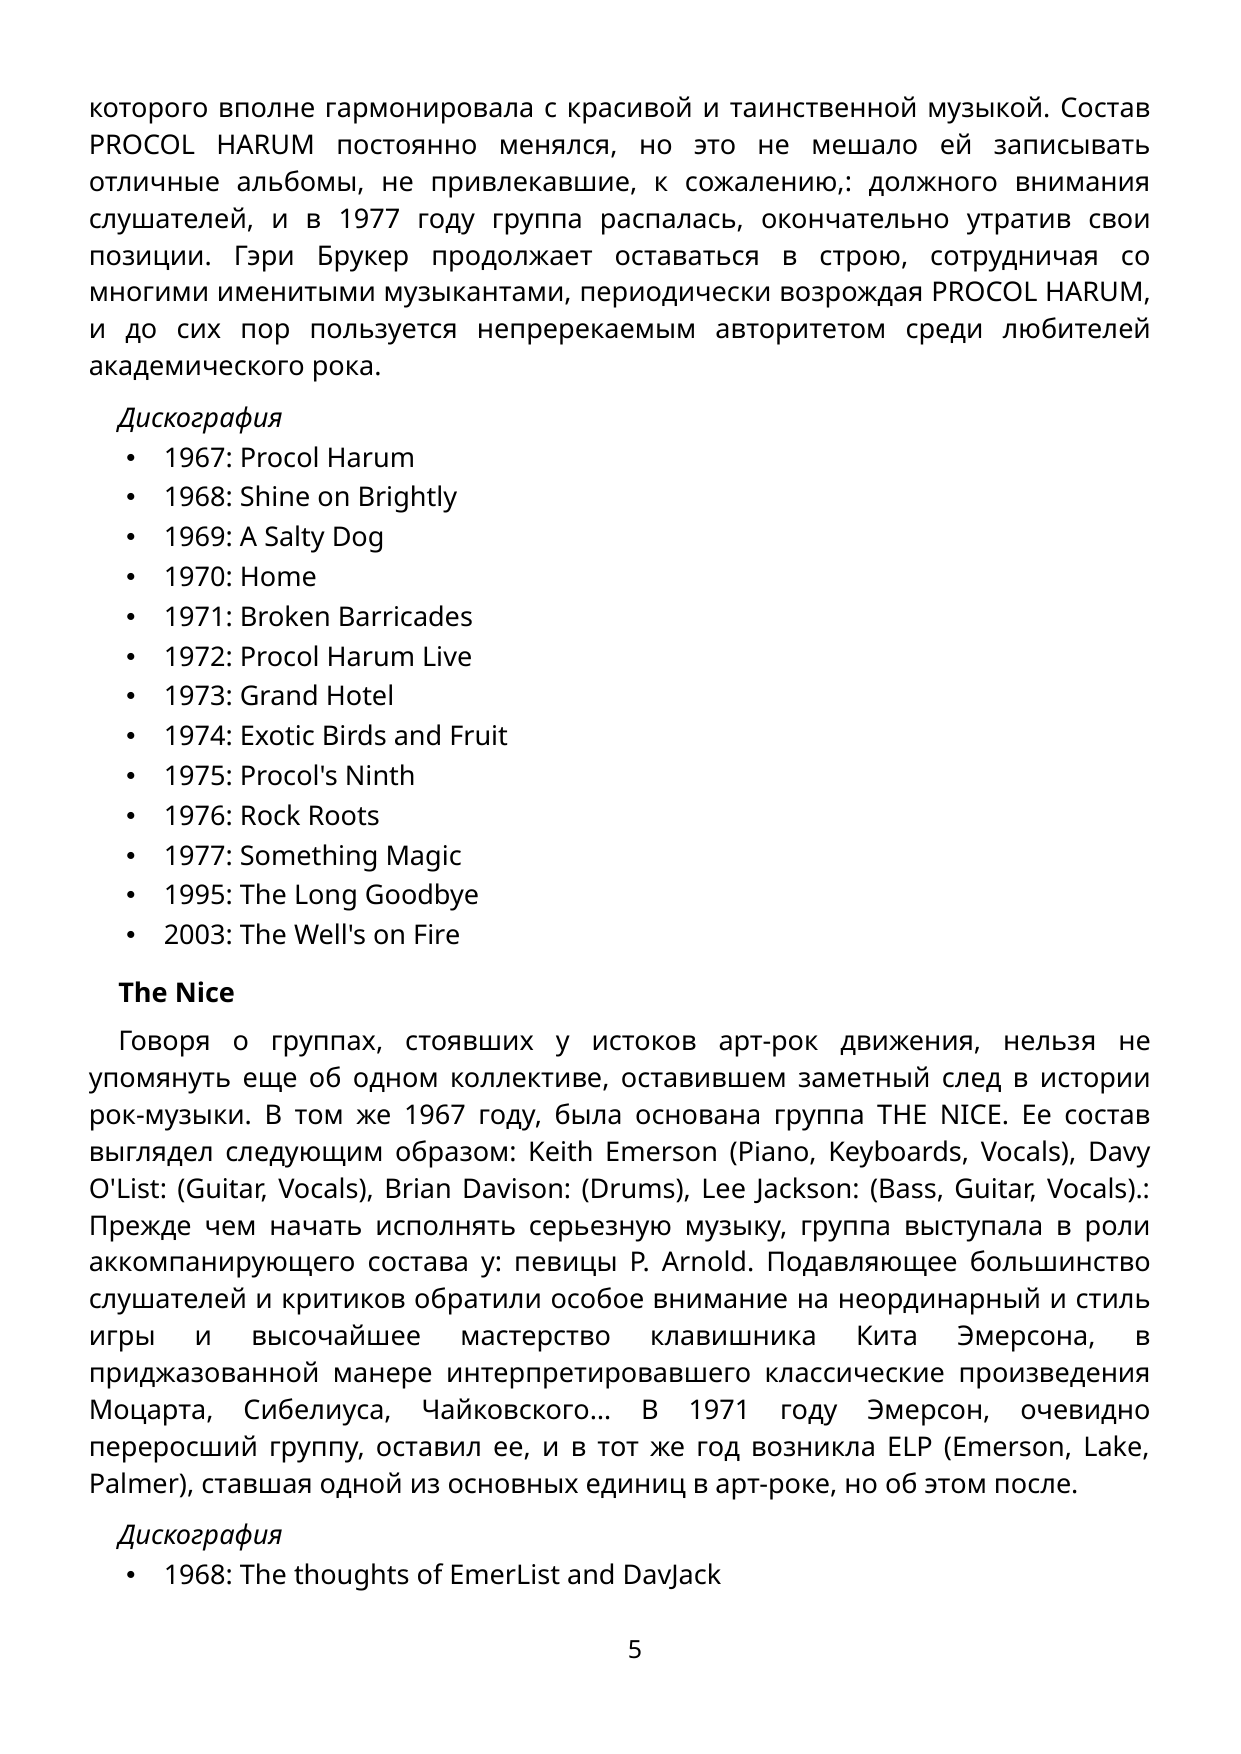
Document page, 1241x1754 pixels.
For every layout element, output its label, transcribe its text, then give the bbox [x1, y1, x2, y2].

list 1975: Procol's Ninth [126, 756, 1152, 793]
list 1977: Something Magic [126, 836, 1152, 873]
list 1995: The Long Goodbye [126, 876, 1152, 913]
list 1971: Broken Barricades [126, 597, 1152, 634]
subtitle The Nice [118, 973, 1152, 1010]
list 1969: A Salty Dog [126, 518, 1152, 554]
text Говоря о группах, стоявших у истоков арт-рок движения, нельзя не упомянуть еще об одном коллективе, оставившем заметный след в истории рок-музыки. В том же 1967 году, была основана группа THE NICE. Ее состав выглядел следующим образом: Keith Emerson (Piano, Keyboards, Vocals), Davy O'List: (Guitar, Vocals), Brian Davison: (Drums), Lee Jackson: (Bass, Guitar, Vocals).: Прежде чем начать исполнять серьезную музыку, группа выступала в роли аккомпанирующего состава у: певицы P. Arnold. Подавляющее большинство слушателей и критиков обратили особое внимание на неординарный и стиль игры и высочайшее мастерство клавишника Кита Эмерсона, в приджазованной манере интерпретировавшего классические произведения Моцарта, Сибелиуса, Чайковского… В 1971 году Эмерсон, очевидно переросший группу, оставил ее, и в тот же год возникла ELP (Emerson, Lake, Palmer), ставшая одной из основных единиц в арт-роке, но об этом после. [88, 1022, 1152, 1501]
list 1968: The thoughts of EmerList and DavJack [126, 1556, 1152, 1592]
list 1972: Procol Harum Live [126, 637, 1152, 674]
subtitle Дискография [88, 1516, 1152, 1553]
list 1973: Grand Hotel [126, 677, 1152, 714]
list 1970: Home [126, 557, 1152, 594]
list 1967: Procol Harum [126, 438, 1152, 475]
subtitle Дискография [88, 398, 1152, 435]
list 1968: Shine on Brightly [126, 478, 1152, 515]
list 2003: The Well's on Fire [126, 916, 1152, 952]
list 1974: Exotic Birds and Fruit [126, 717, 1152, 753]
list 1976: Rock Roots [126, 796, 1152, 833]
text которого вполне гармонировала с красивой и таинственной музыкой. Состав PROCOL HARUM постоянно менялся, но это не мешало ей записывать отличные альбомы, не привлекавшие, к сожалению,: должного внимания слушателей, и в 1977 году группа распалась, окончательно утратив свои позиции. Гэри Брукер продолжает оставаться в строю, сотрудничая со многими именитыми музыкантами, периодически возрождая PROCOL HARUM, и до сих пор пользуется непререкаемым авторитетом среди любителей академического рока. [88, 88, 1152, 383]
